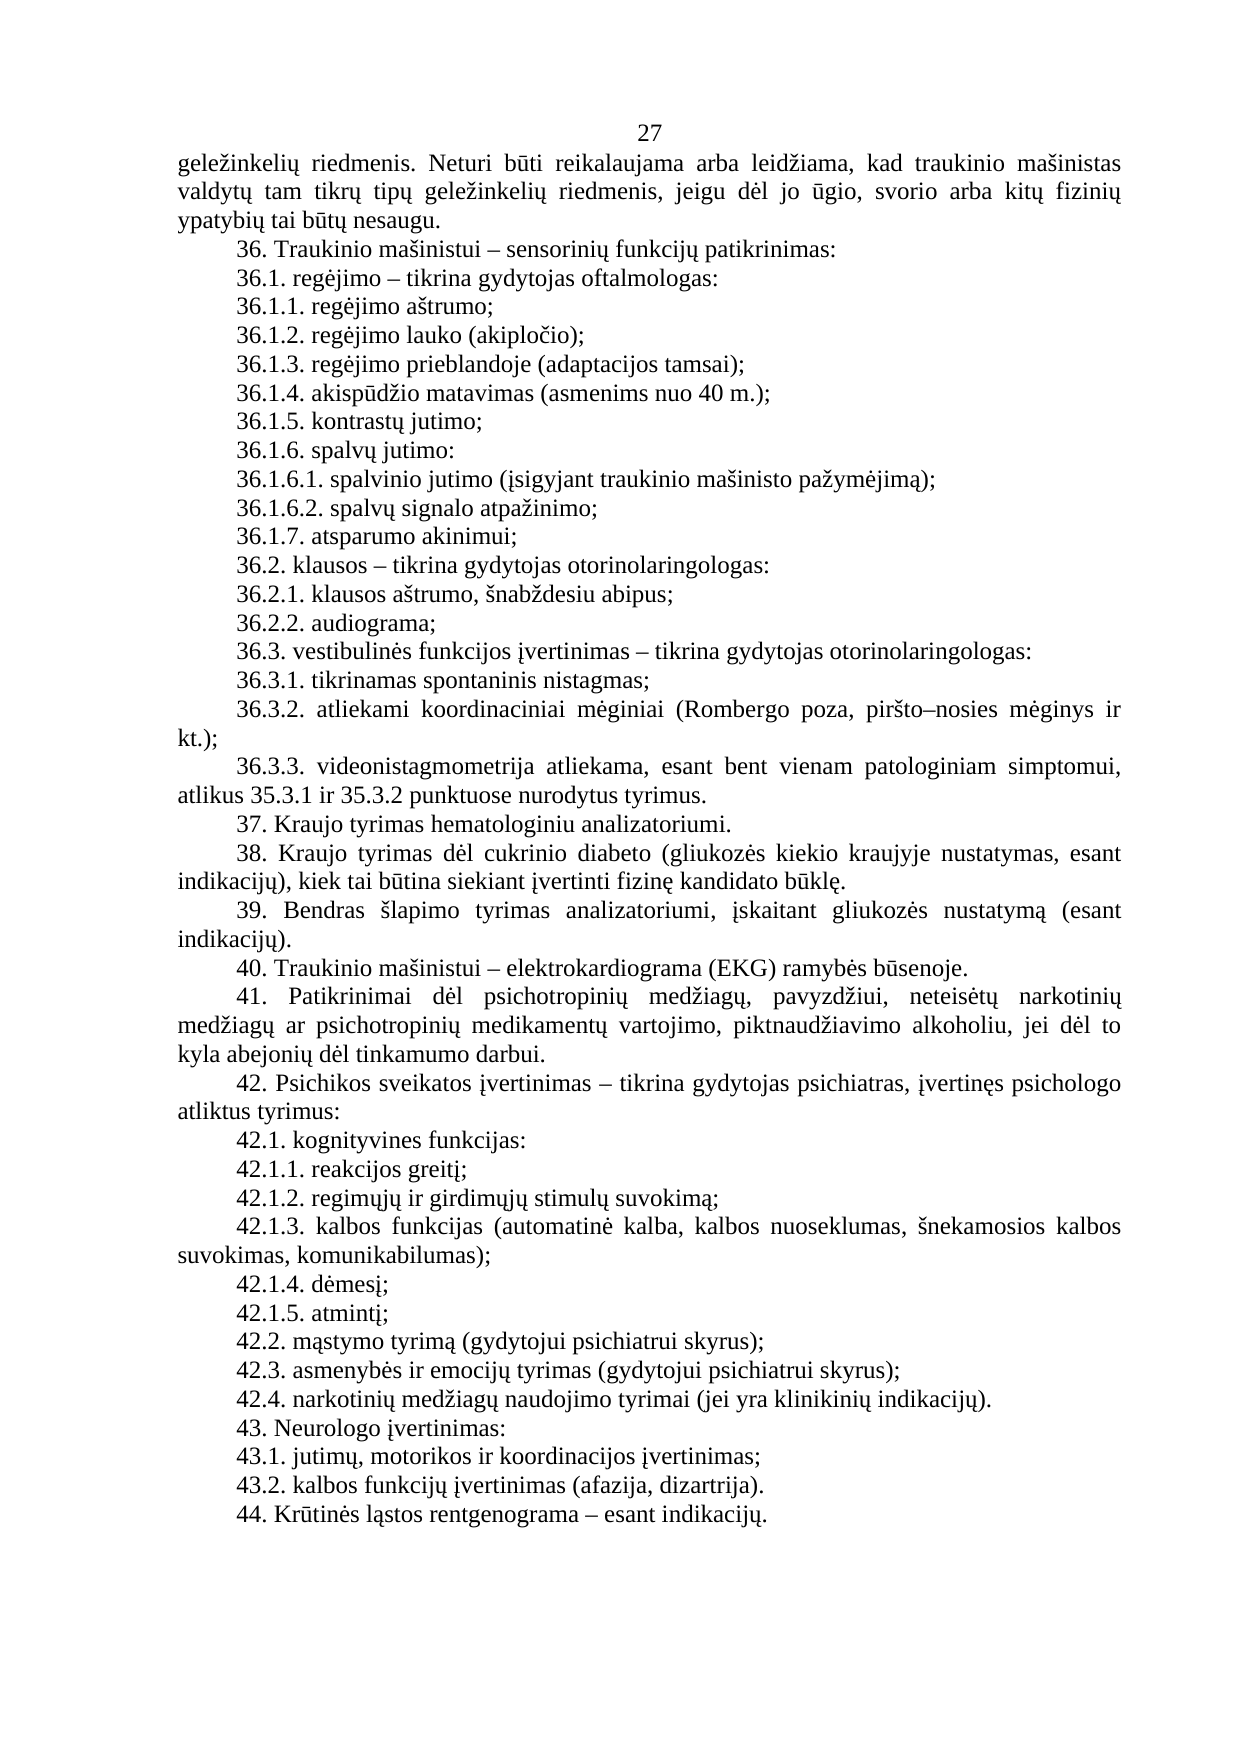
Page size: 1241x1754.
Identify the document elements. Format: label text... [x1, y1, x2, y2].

text 36.1.7. atsparumo akinimui; [177, 521, 1122, 550]
text 38. Kraujo tyrimas dėl cukrinio diabeto (gliukozės kiekio kraujyje nustatymas, esant indikacijų), kiek tai būtina siekiant įvertinti fizinę kandidato būklę. [177, 838, 1122, 895]
text 36.1.3. regėjimo prieblandoje (adaptacijos tamsai); [177, 349, 1122, 378]
text 36.3.2. atliekami koordinaciniai mėginiai (Rombergo poza, piršto–nosies mėginys ir kt.); [177, 694, 1122, 751]
text 42. Psichikos sveikatos įvertinimas – tikrina gydytojas psichiatras, įvertinęs psichologo atliktus tyrimus: [177, 1068, 1122, 1125]
text 44. Krūtinės ląstos rentgenograma – esant indikacijų. [177, 1499, 1122, 1528]
text 36.3.3. videonistagmometrija atliekama, esant bent vienam patologiniam simptomui, atlikus 35.3.1 ir 35.3.2 punktuose nurodytus tyrimus. [177, 751, 1122, 809]
text 42.4. narkotinių medžiagų naudojimo tyrimai (jei yra klinikinių indikacijų). [177, 1384, 1122, 1413]
text 36. Traukinio mašinistui – sensorinių funkcijų patikrinimas: [177, 234, 1122, 263]
text 36.2.1. klausos aštrumo, šnabždesiu abipus; [177, 579, 1122, 608]
text 36.1.6.2. spalvų signalo atpažinimo; [177, 493, 1122, 521]
text 42.1.3. kalbos funkcijas (automatinė kalba, kalbos nuoseklumas, šnekamosios kalbos suvokimas, komunikabilumas); [177, 1211, 1122, 1269]
text 36.1.6. spalvų jutimo: [177, 435, 1122, 464]
text 42.1. kognityvines funkcijas: [177, 1125, 1122, 1154]
text 42.1.4. dėmesį; [177, 1269, 1122, 1298]
text 42.1.5. atmintį; [177, 1298, 1122, 1326]
text 41. Patikrinimai dėl psichotropinių medžiagų, pavyzdžiui, neteisėtų narkotinių medžiagų ar psichotropinių medikamentų vartojimo, piktnaudžiavimo alkoholiu, jei dėl to kyla abejonių dėl tinkamumo darbui. [177, 981, 1122, 1068]
text 40. Traukinio mašinistui – elektrokardiograma (EKG) ramybės būsenoje. [177, 953, 1122, 981]
text 39. Bendras šlapimo tyrimas analizatoriumi, įskaitant gliukozės nustatymą (esant indikacijų). [177, 895, 1122, 953]
text 36.1.5. kontrastų jutimo; [177, 406, 1122, 435]
text 42.1.2. regimųjų ir girdimųjų stimulų suvokimą; [177, 1183, 1122, 1211]
text 36.2. klausos – tikrina gydytojas otorinolaringologas: [177, 550, 1122, 579]
text 43. Neurologo įvertinimas: [177, 1413, 1122, 1441]
text 36.1.1. regėjimo aštrumo; [177, 291, 1122, 320]
text 36.1.4. akispūdžio matavimas (asmenims nuo 40 m.); [177, 378, 1122, 406]
text 36.3. vestibulinės funkcijos įvertinimas – tikrina gydytojas otorinolaringologas: [177, 636, 1122, 665]
text 43.2. kalbos funkcijų įvertinimas (afazija, dizartrija). [177, 1470, 1122, 1499]
text 42.3. asmenybės ir emocijų tyrimas (gydytojui psichiatrui skyrus); [177, 1355, 1122, 1384]
text 42.1.1. reakcijos greitį; [177, 1154, 1122, 1183]
text 43.1. jutimų, motorikos ir koordinacijos įvertinimas; [177, 1441, 1122, 1470]
text 36.1. regėjimo – tikrina gydytojas oftalmologas: [177, 263, 1122, 291]
text 37. Kraujo tyrimas hematologiniu analizatoriumi. [177, 809, 1122, 838]
text 36.2.2. audiograma; [177, 608, 1122, 636]
text 36.1.2. regėjimo lauko (akipločio); [177, 320, 1122, 349]
text 42.2. mąstymo tyrimą (gydytojui psichiatrui skyrus); [177, 1326, 1122, 1355]
text 36.1.6.1. spalvinio jutimo (įsigyjant traukinio mašinisto pažymėjimą); [177, 464, 1122, 493]
text 36.3.1. tikrinamas spontaninis nistagmas; [177, 665, 1122, 694]
text geležinkelių riedmenis. Neturi būti reikalaujama arba leidžiama, kad traukinio mašinistas valdytų tam tikrų tipų geležinkelių riedmenis, jeigu dėl jo ūgio, svorio arba kitų fizinių ypatybių tai būtų nesaugu. [177, 148, 1122, 234]
